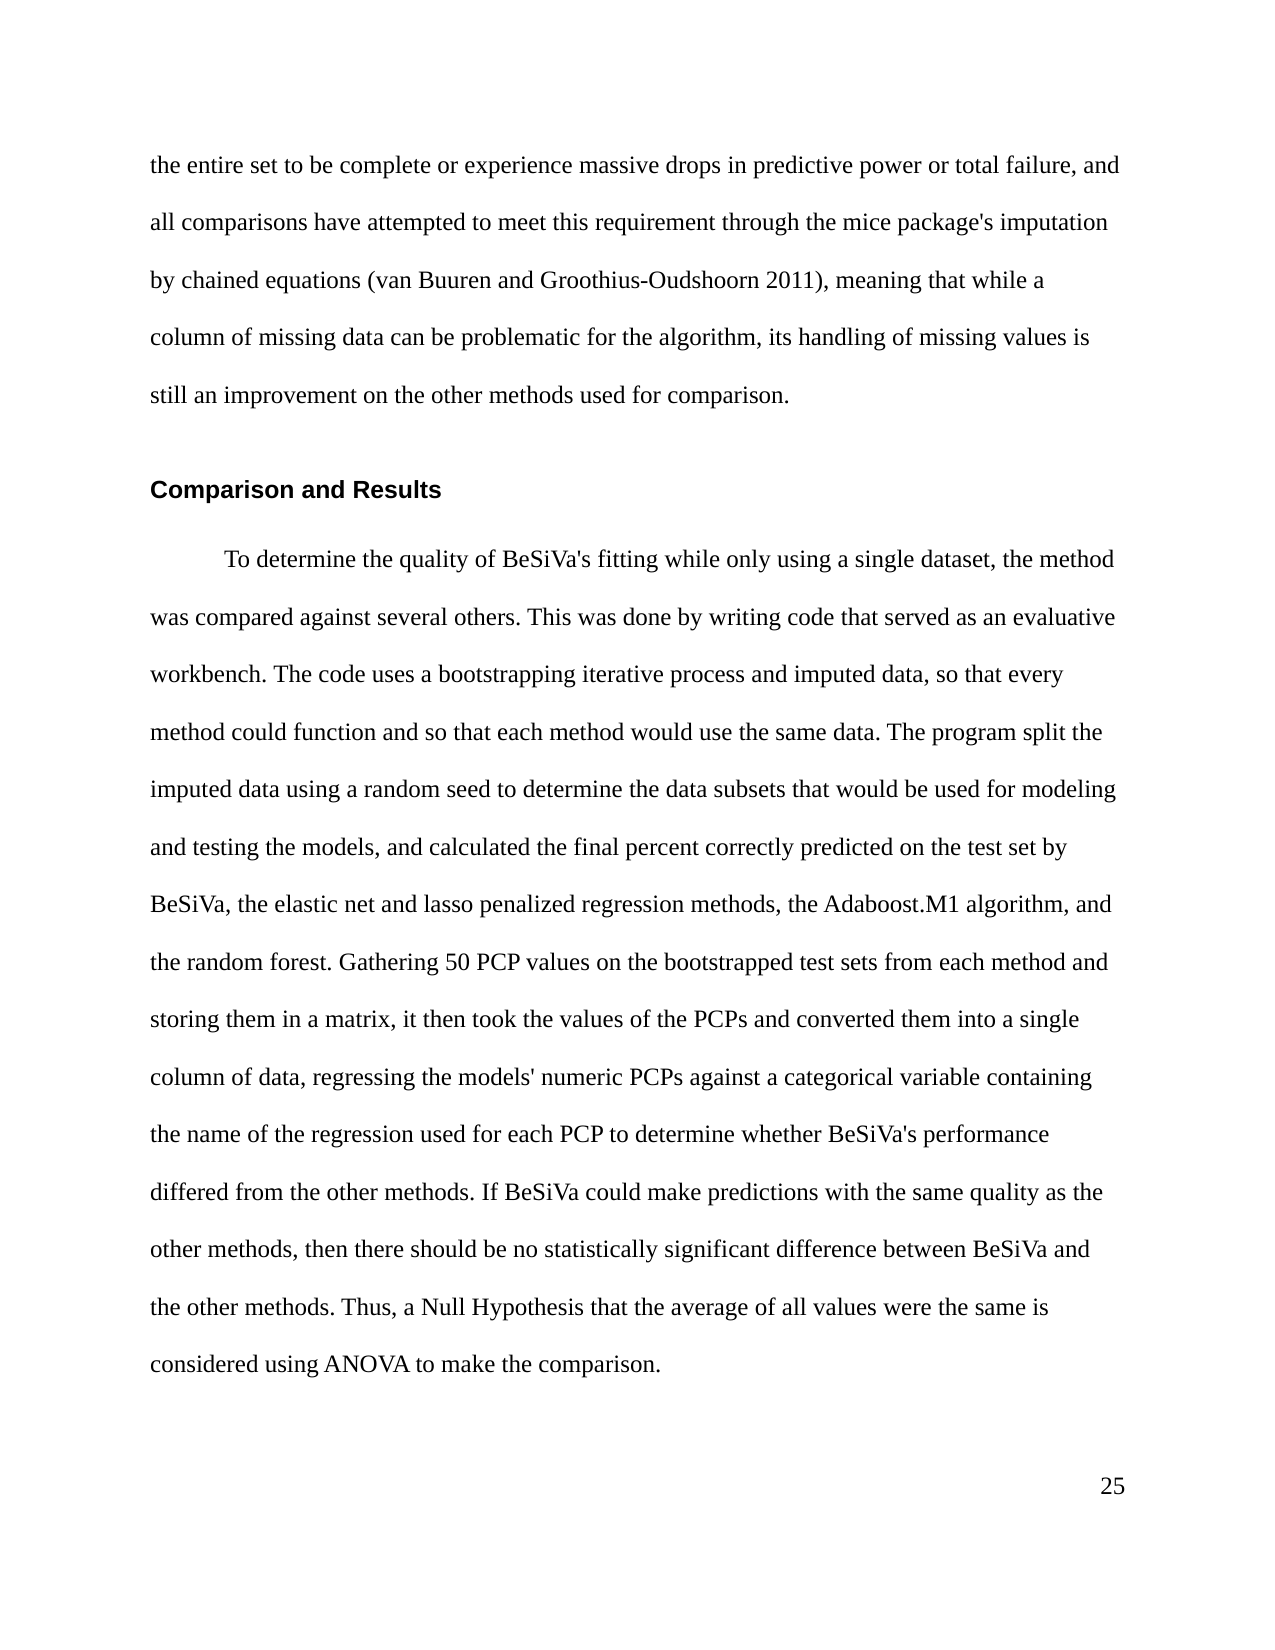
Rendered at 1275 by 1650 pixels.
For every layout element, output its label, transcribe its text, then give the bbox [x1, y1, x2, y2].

text the entire set to be complete or experience massive drops in predictive power or total failure, and all comparisons have attempted to meet this requirement through the mice package's imputation by chained equations (van Buuren and Groothius-Oudshoorn 2011), meaning that while a column of missing data can be problematic for the algorithm, its handling of missing values is still an improvement on the other methods used for comparison. [150, 150, 1125, 409]
text To determine the quality of BeSiVa's fitting while only using a single dataset, the method was compared against several others. This was done by writing code that served as an evaluative workbench. The code uses a bootstrapping iterative process and imputed data, so that every method could function and so that each method would use the same data. The program split the imputed data using a random seed to determine the data subsets that would be used for modeling and testing the models, and calculated the final percent correctly predicted on the test set by BeSiVa, the elastic net and lasso penalized regression methods, the Adaboost.M1 algorithm, and the random forest. Gathering 50 PCP values on the bootstrapped test sets from each method and storing them in a matrix, it then took the values of the PCPs and converted them into a single column of data, regressing the models' numeric PCPs against a categorical variable containing the name of the regression used for each PCP to determine whether BeSiVa's performance differed from the other methods. If BeSiVa could make predictions with the same quality as the other methods, then there should be no statistically significant difference between BeSiVa and the other methods. Thus, a Null Hypothesis that the average of all values were the same is considered using ANOVA to make the comparison. [150, 544, 1125, 1378]
subtitle Comparison and Results [150, 475, 1125, 503]
